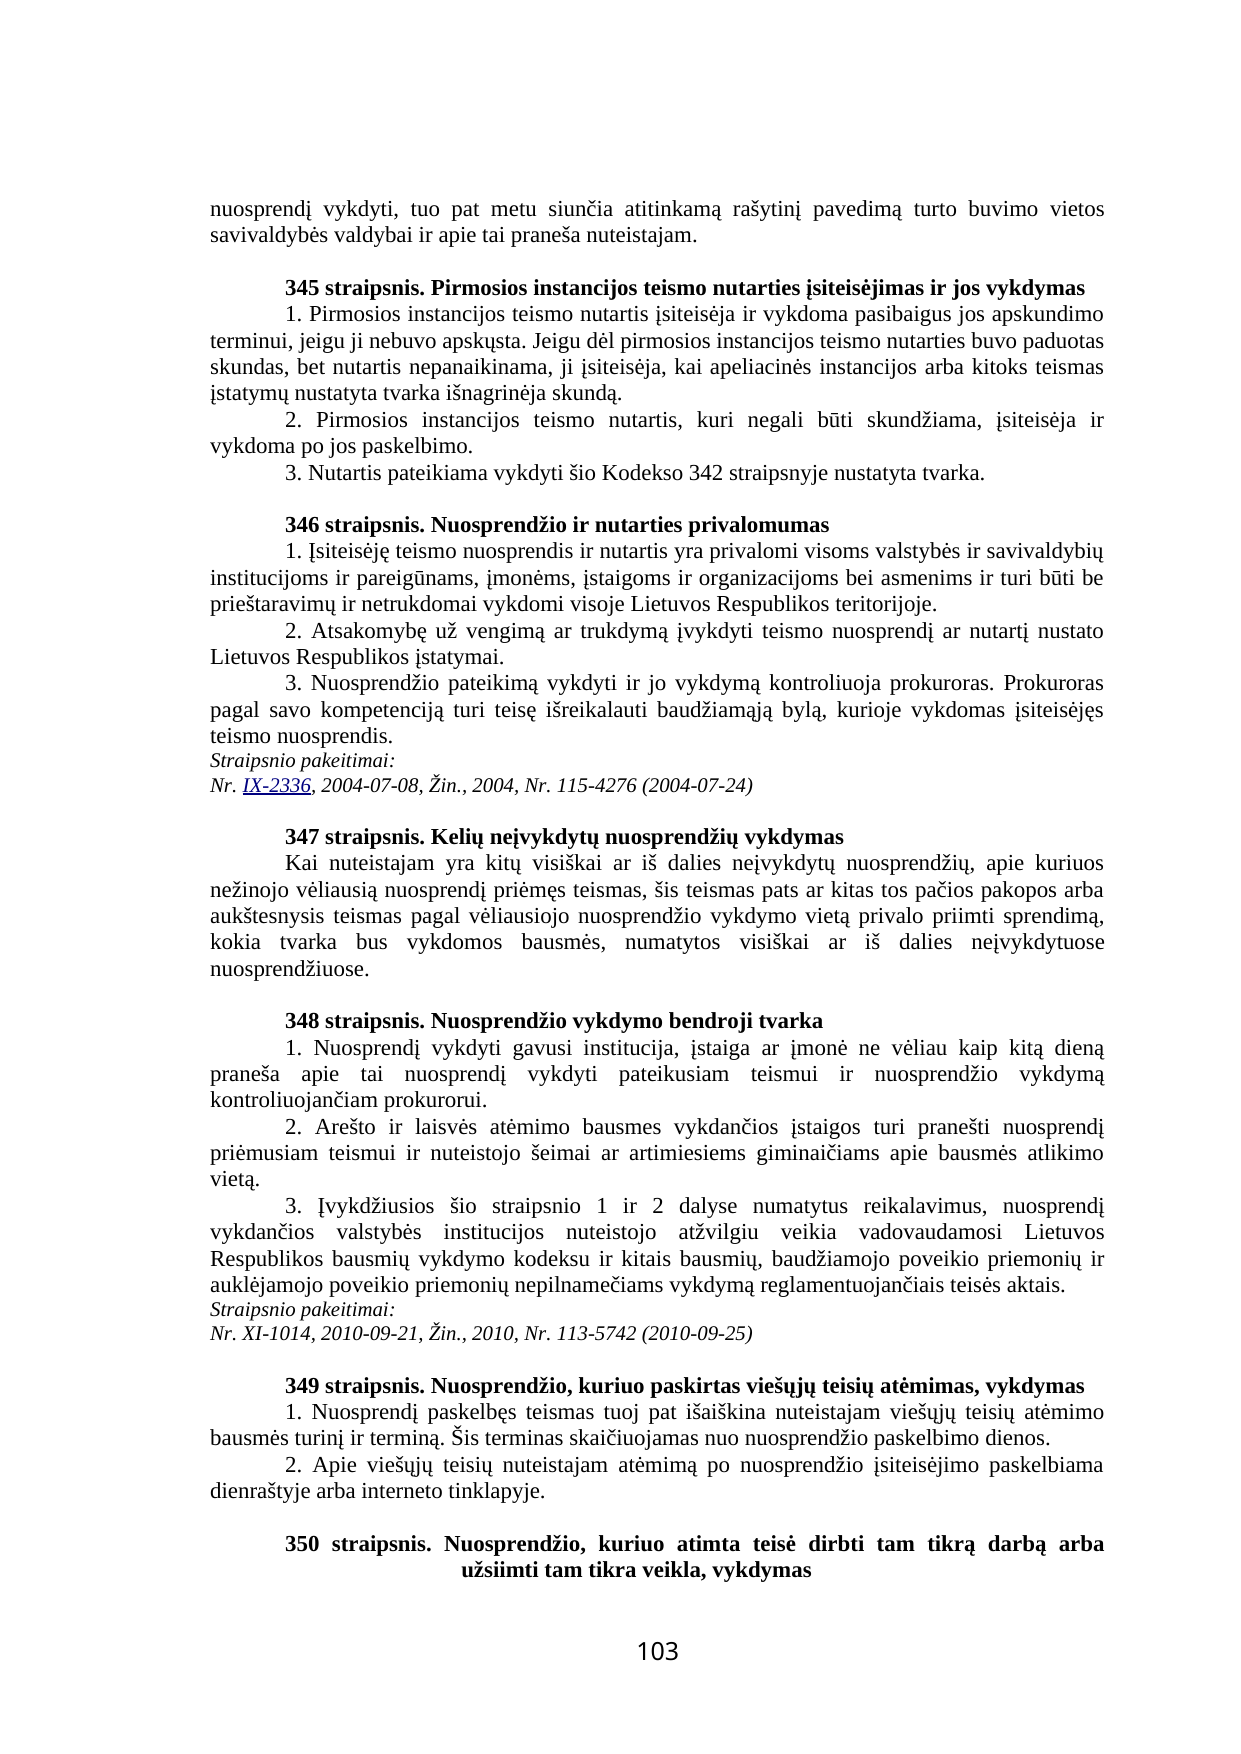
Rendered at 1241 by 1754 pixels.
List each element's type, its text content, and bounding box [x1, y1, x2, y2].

text 1. Įsiteisėję teismo nuosprendis ir nutartis yra privalomi visoms valstybės ir savivaldybių institucijoms ir pareigūnams, įmonėms, įstaigoms ir organizacijoms bei asmenims ir turi būti be prieštaravimų ir netrukdomai vykdomi visoje Lietuvos Respublikos teritorijoje. [210, 538, 1106, 617]
text 2. Atsakomybę už vengimą ar trukdymą įvykdyti teismo nuosprendį ar nutartį nustato Lietuvos Respublikos įstatymai. [210, 617, 1106, 669]
text Straipsnio pakeitimai: [210, 748, 1106, 772]
text Straipsnio pakeitimai: [210, 1297, 1106, 1321]
text 1. Nuosprendį vykdyti gavusi institucija, įstaiga ar įmonė ne vėliau kaip kitą dieną praneša apie tai nuosprendį vykdyti pateikusiam teismui ir nuosprendžio vykdymą kontroliuojančiam prokurorui. [210, 1034, 1106, 1113]
text 349 straipsnis. Nuosprendžio, kuriuo paskirtas viešųjų teisių atėmimas, vykdymas [285, 1372, 1106, 1398]
text 2. Pirmosios instancijos teismo nutartis, kuri negali būti skundžiama, įsiteisėja ir vykdoma po jos paskelbimo. [210, 406, 1106, 458]
text 3. Įvykdžiusios šio straipsnio 1 ir 2 dalyse numatytus reikalavimus, nuosprendį vykdančios valstybės institucijos nuteistojo atžvilgiu veikia vadovaudamosi Lietuvos Respublikos bausmių vykdymo kodeksu ir kitais bausmių, baudžiamojo poveikio priemonių ir auklėjamojo poveikio priemonių nepilnamečiams vykdymą reglamentuojančiais teisės aktais. [210, 1192, 1106, 1297]
text 1. Pirmosios instancijos teismo nutartis įsiteisėja ir vykdoma pasibaigus jos apskundimo terminui, jeigu ji nebuvo apskųsta. Jeigu dėl pirmosios instancijos teismo nutarties buvo paduotas skundas, bet nutartis nepanaikinama, ji įsiteisėja, kai apeliacinės instancijos arba kitoks teismas įstatymų nustatyta tvarka išnagrinėja skundą. [210, 300, 1106, 406]
text 348 straipsnis. Nuosprendžio vykdymo bendroji tvarka [210, 1007, 1106, 1034]
text 2. Arešto ir laisvės atėmimo bausmes vykdančios įstaigos turi pranešti nuosprendį priėmusiam teismui ir nuteistojo šeimai ar artimiesiems giminaičiams apie bausmės atlikimo vietą. [210, 1113, 1106, 1192]
text Nr. XI-1014, 2010-09-21, Žin., 2010, Nr. 113-5742 (2010-09-25) [210, 1321, 1106, 1345]
text 1. Nuosprendį paskelbęs teismas tuoj pat išaiškina nuteistajam viešųjų teisių atėmimo bausmės turinį ir terminą. Šis terminas skaičiuojamas nuo nuosprendžio paskelbimo dienos. [210, 1398, 1106, 1451]
text nuosprendį vykdyti, tuo pat metu siunčia atitinkamą rašytinį pavedimą turto buvimo vietos savivaldybės valdybai ir apie tai praneša nuteistajam. [210, 195, 1106, 248]
text 350 straipsnis. Nuosprendžio, kuriuo atimta teisė dirbti tam tikrą darbą arba užsiimti tam tikra veikla, vykdymas [285, 1530, 1106, 1583]
text 3. Nutartis pateikiama vykdyti šio Kodekso 342 straipsnyje nustatyta tvarka. [210, 458, 1106, 485]
text 345 straipsnis. Pirmosios instancijos teismo nutarties įsiteisėjimas ir jos vykdymas [285, 274, 1106, 300]
text 347 straipsnis. Kelių neįvykdytų nuosprendžių vykdymas [210, 823, 1106, 849]
text Kai nuteistajam yra kitų visiškai ar iš dalies neįvykdytų nuosprendžių, apie kuriuos nežinojo vėliausią nuosprendį priėmęs teismas, šis teismas pats ar kitas tos pačios pakopos arba aukštesnysis teismas pagal vėliausiojo nuosprendžio vykdymo vietą privalo priimti sprendimą, kokia tvarka bus vykdomos bausmės, numatytos visiškai ar iš dalies neįvykdytuose nuosprendžiuose. [210, 849, 1106, 981]
text 3. Nuosprendžio pateikimą vykdyti ir jo vykdymą kontroliuoja prokuroras. Prokuroras pagal savo kompetenciją turi teisę išreikalauti baudžiamąją bylą, kurioje vykdomas įsiteisėjęs teismo nuosprendis. [210, 669, 1106, 748]
text 346 straipsnis. Nuosprendžio ir nutarties privalomumas [210, 511, 1106, 538]
text Nr. IX-2336, 2004-07-08, Žin., 2004, Nr. 115-4276 (2004-07-24) [210, 772, 1106, 797]
text 2. Apie viešųjų teisių nuteistajam atėmimą po nuosprendžio įsiteisėjimo paskelbiama dienraštyje arba interneto tinklapyje. [210, 1451, 1106, 1503]
